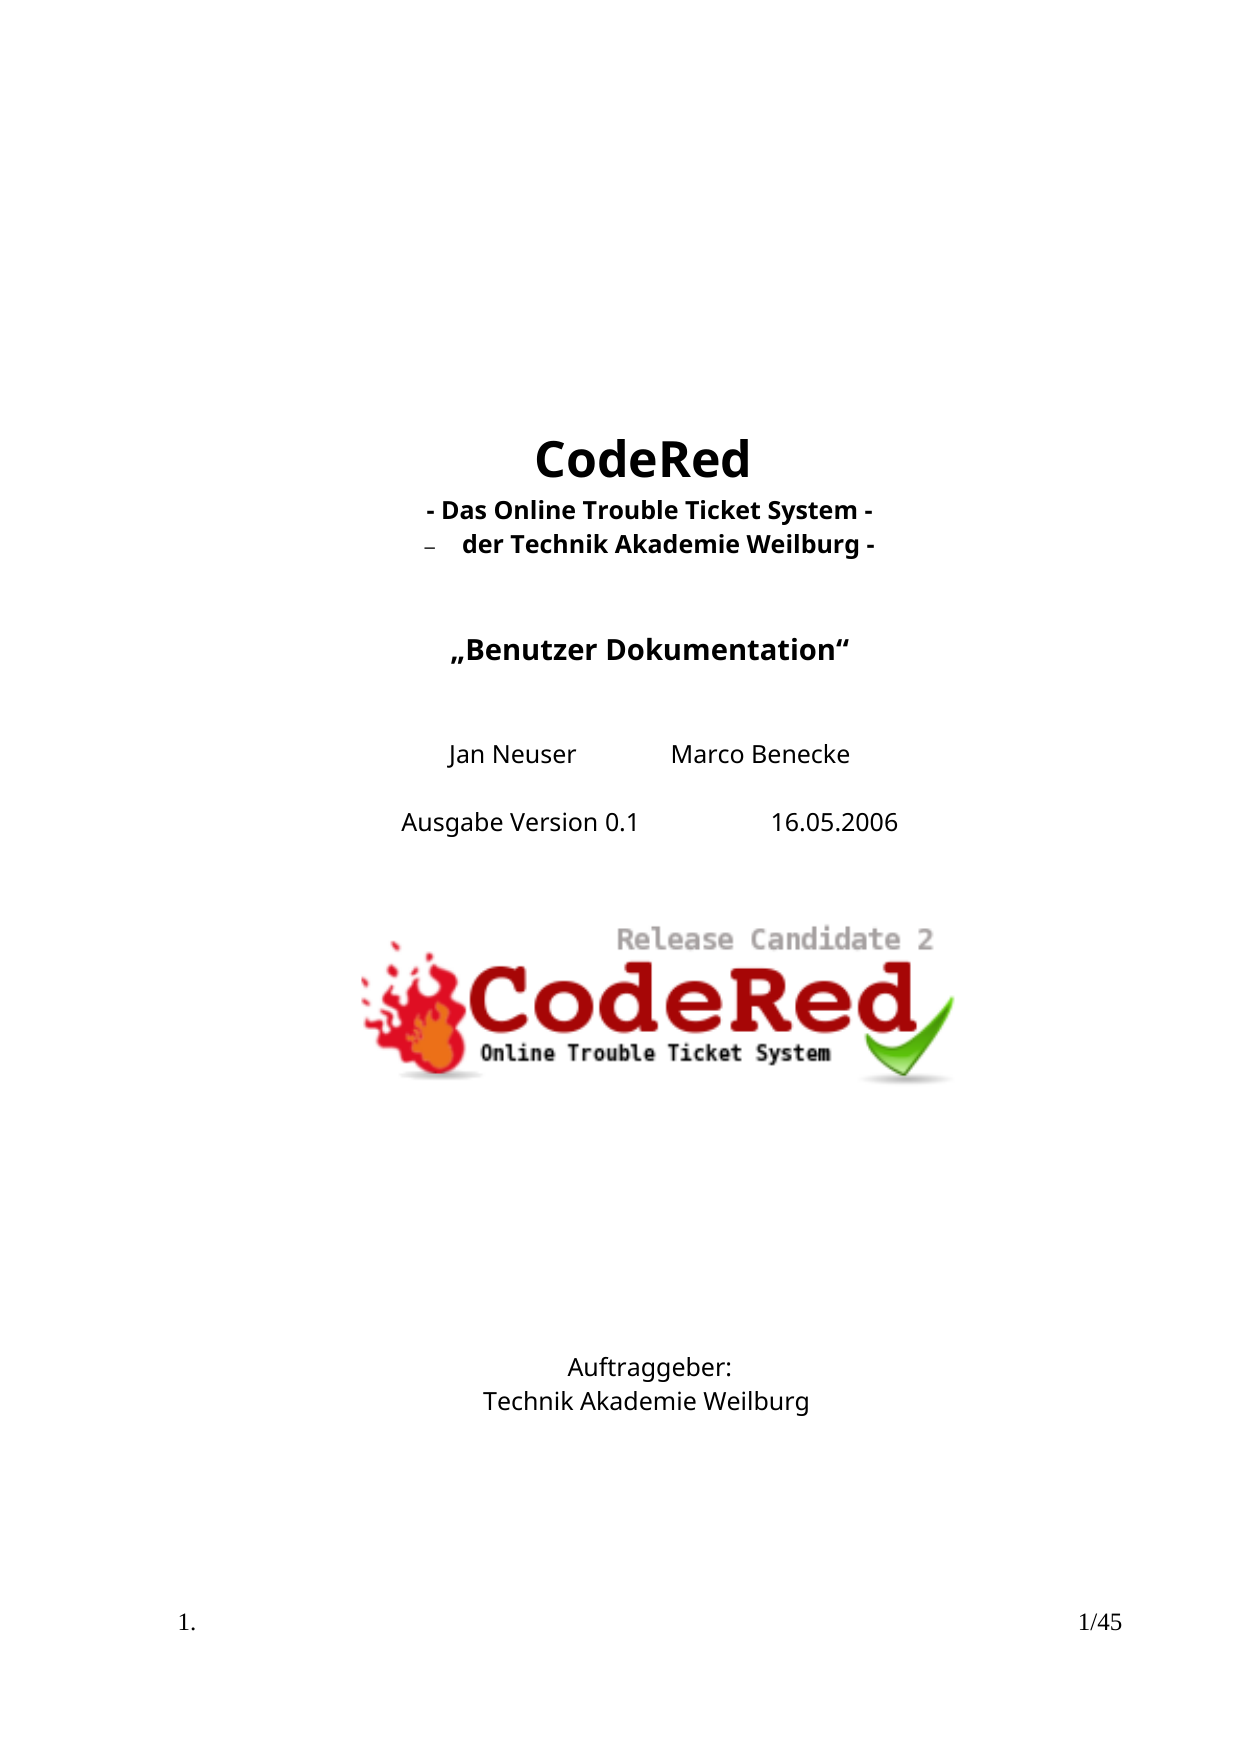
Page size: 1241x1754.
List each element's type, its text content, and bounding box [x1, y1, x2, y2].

picture [337, 906, 963, 1116]
text Jan Neuser Marco Benecke [177, 737, 1122, 771]
text Ausgabe Version 0.1 16.05.2006 [177, 805, 1122, 839]
text CodeRed [177, 424, 1122, 492]
text - Das Online Trouble Ticket System - [177, 492, 1122, 527]
text „Benutzer Dokumentation“ [177, 629, 1122, 668]
text Technik Akademie Weilburg [177, 1384, 1122, 1418]
text Auftraggeber: [177, 1350, 1122, 1384]
list der Technik Akademie Weilburg - [177, 527, 1122, 561]
